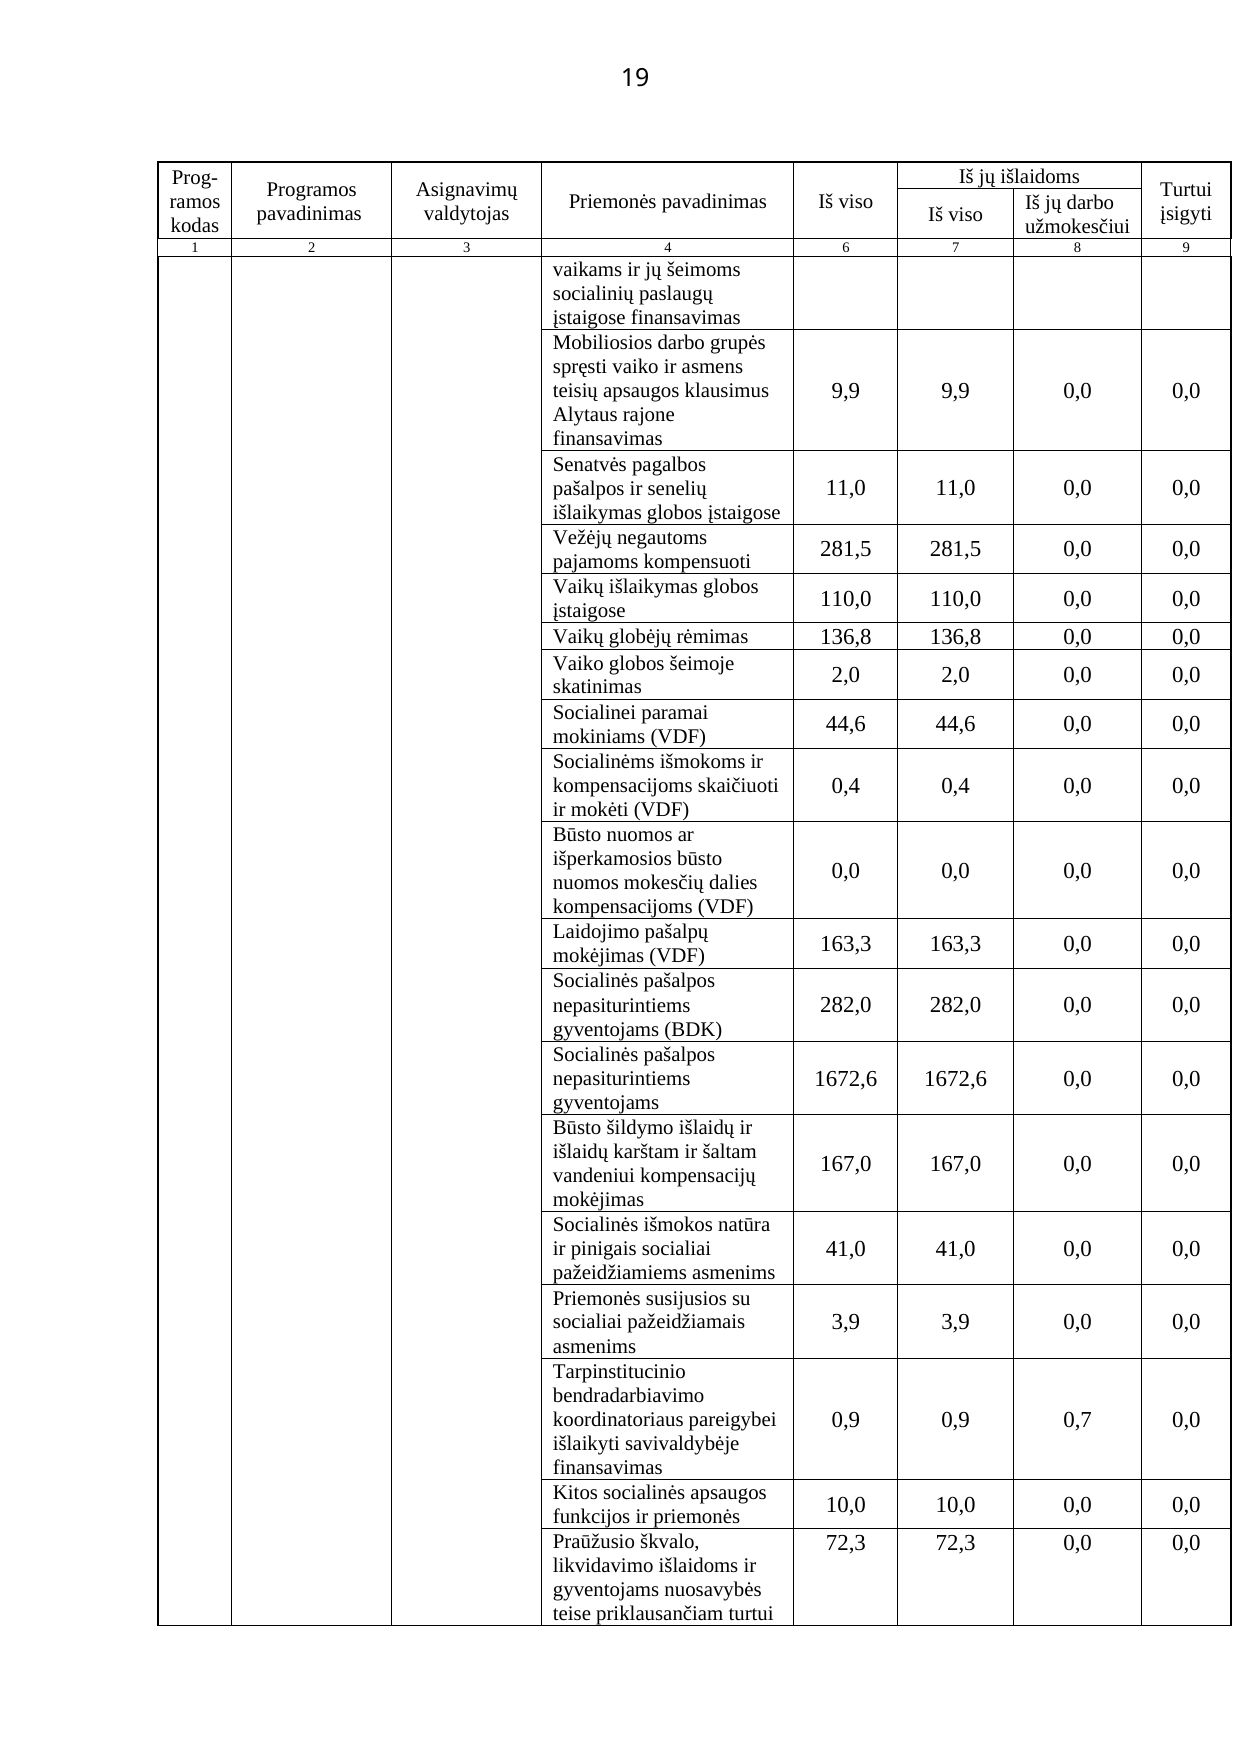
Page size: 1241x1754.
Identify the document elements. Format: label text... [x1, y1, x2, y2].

table_cell 0,0 [1142, 919, 1230, 967]
table_cell Socialinės išmokos natūra ir pinigais socialiai pažeidžiamiems asmenims [542, 1212, 793, 1284]
table_cell 0,0 [1014, 1212, 1141, 1284]
table_cell 6 [794, 239, 897, 256]
table_cell 10,0 [898, 1480, 1013, 1528]
table_cell 0,0 [1014, 451, 1141, 524]
table_cell 0,0 [898, 822, 1013, 918]
table_cell 0,0 [1142, 1285, 1230, 1358]
table_cell [898, 257, 1013, 329]
table_cell 1672,6 [794, 1042, 897, 1114]
table_cell 11,0 [898, 451, 1013, 524]
table_cell 0,0 [1014, 822, 1141, 918]
table_cell Būsto nuomos ar išperkamosios būsto nuomos mokesčių dalies kompensacijoms (VDF) [542, 822, 793, 918]
table_header Asignavimų valdytojas [392, 163, 541, 238]
table_cell Kitos socialinės apsaugos funkcijos ir priemonės [542, 1480, 793, 1528]
table_cell 0,0 [1142, 525, 1230, 573]
table_cell 0,0 [1142, 1042, 1230, 1114]
table_cell 163,3 [898, 919, 1013, 967]
table_cell Iš jų darbo užmokesčiui [1014, 189, 1141, 238]
table_cell 281,5 [794, 525, 897, 573]
table_cell 0,0 [1014, 623, 1141, 649]
table_cell Vaikų išlaikymas globos įstaigose [542, 574, 793, 622]
table_cell 0,0 [1014, 1480, 1141, 1528]
table_cell Priemonės susijusios su socialiai pažeidžiamais asmenims [542, 1285, 793, 1358]
table_cell 9,9 [898, 330, 1013, 450]
table_cell 3,9 [898, 1285, 1013, 1358]
table_cell 0,9 [794, 1359, 897, 1479]
table_cell 41,0 [898, 1212, 1013, 1284]
table_cell 0,0 [1142, 451, 1230, 524]
table_cell 163,3 [794, 919, 897, 967]
table_cell 0,0 [1014, 749, 1141, 821]
table_cell 110,0 [794, 574, 897, 622]
table_cell Socialinės pašalpos nepasiturintiems gyventojams [542, 1042, 793, 1114]
table_cell 9,9 [794, 330, 897, 450]
table_cell [1142, 257, 1230, 329]
table_cell 0,4 [898, 749, 1013, 821]
table_cell 7 [898, 239, 1013, 256]
table_cell 1672,6 [898, 1042, 1013, 1114]
table_cell Iš viso [898, 189, 1013, 238]
table_cell 167,0 [898, 1115, 1013, 1211]
table_cell 0,0 [1014, 525, 1141, 573]
table_cell 0,0 [1142, 1359, 1230, 1479]
table_cell Praūžusio škvalo, likvidavimo išlaidoms ir gyventojams nuosavybės teise priklausančiam turtui [542, 1529, 793, 1625]
table_cell 72,3 [794, 1529, 897, 1625]
table_cell 0,0 [1014, 1285, 1141, 1358]
table_cell 136,8 [794, 623, 897, 649]
table_cell 4 [542, 239, 793, 256]
table_cell 1 [158, 239, 231, 256]
table_cell 110,0 [898, 574, 1013, 622]
table_header Turtui įsigyti [1142, 163, 1230, 238]
table_cell [392, 257, 541, 1625]
table_cell 0,0 [1014, 969, 1141, 1041]
table_cell [159, 257, 231, 1625]
table_cell Mobiliosios darbo grupės spręsti vaiko ir asmens teisių apsaugos klausimus Alytaus rajone finansavimas [542, 330, 793, 450]
table_cell 281,5 [898, 525, 1013, 573]
table_cell [232, 257, 391, 1625]
table_cell [1014, 257, 1141, 329]
table_cell 0,0 [1014, 1042, 1141, 1114]
table_cell 41,0 [794, 1212, 897, 1284]
table_cell 0,0 [1142, 969, 1230, 1041]
table_header Iš viso [794, 163, 897, 238]
table_header Priemonės pavadinimas [542, 163, 793, 238]
table_cell Socialinėms išmokoms ir kompensacijoms skaičiuoti ir mokėti (VDF) [542, 749, 793, 821]
table_cell Socialinei paramai mokiniams (VDF) [542, 700, 793, 748]
table_cell 3,9 [794, 1285, 897, 1358]
table_cell [794, 257, 897, 329]
table_cell 0,0 [1014, 919, 1141, 967]
table_cell Tarpinstitucinio bendradarbiavimo koordinatoriaus pareigybei išlaikyti savivaldybėje finansavimas [542, 1359, 793, 1479]
table_cell 136,8 [898, 623, 1013, 649]
table_cell 0,0 [1142, 330, 1230, 450]
table_header Iš jų išlaidoms [898, 163, 1141, 188]
table_cell Vaiko globos šeimoje skatinimas [542, 650, 793, 698]
table_cell 0,9 [898, 1359, 1013, 1479]
table_cell 0,0 [1014, 1115, 1141, 1211]
table_cell 72,3 [898, 1529, 1013, 1625]
table_cell 9 [1142, 239, 1230, 256]
table_cell 44,6 [794, 700, 897, 748]
table_cell 3 [392, 239, 541, 256]
table_cell 0,0 [1014, 330, 1141, 450]
table_cell Senatvės pagalbos pašalpos ir senelių išlaikymas globos įstaigose [542, 451, 793, 524]
table_cell 0,4 [794, 749, 897, 821]
table_header Prog-ramos kodas [159, 163, 231, 238]
table_cell 0,0 [1142, 650, 1230, 698]
table_cell 0,0 [1014, 700, 1141, 748]
table_cell 8 [1014, 239, 1141, 256]
table_cell 0,0 [1142, 1115, 1230, 1211]
table_cell Laidojimo pašalpų mokėjimas (VDF) [542, 919, 793, 967]
table_cell 0,0 [1142, 1212, 1230, 1284]
table_cell 167,0 [794, 1115, 897, 1211]
table_cell 0,0 [1014, 1529, 1141, 1625]
table_cell 2 [232, 239, 391, 256]
table_cell Vežėjų negautoms pajamoms kompensuoti [542, 525, 793, 573]
table_cell 2,0 [898, 650, 1013, 698]
table_cell 282,0 [898, 969, 1013, 1041]
table_cell 0,0 [1142, 1480, 1230, 1528]
table_cell 11,0 [794, 451, 897, 524]
table_cell 44,6 [898, 700, 1013, 748]
table_cell Socialinės pašalpos nepasiturintiems gyventojams (BDK) [542, 969, 793, 1041]
table_cell 0,7 [1014, 1359, 1141, 1479]
table_cell 0,0 [1142, 1529, 1230, 1625]
table_cell 0,0 [1142, 623, 1230, 649]
table_cell 282,0 [794, 969, 897, 1041]
table_cell Vaikų globėjų rėmimas [542, 623, 793, 649]
table_cell 0,0 [1142, 574, 1230, 622]
table_cell 0,0 [1142, 749, 1230, 821]
table_cell 0,0 [1142, 700, 1230, 748]
table_cell 0,0 [1014, 650, 1141, 698]
table_cell Būsto šildymo išlaidų ir išlaidų karštam ir šaltam vandeniui kompensacijų mokėjimas [542, 1115, 793, 1211]
table_cell 0,0 [1014, 574, 1141, 622]
table_cell 10,0 [794, 1480, 897, 1528]
table_cell 0,0 [794, 822, 897, 918]
table_cell 0,0 [1142, 822, 1230, 918]
table_header Programos pavadinimas [232, 163, 391, 238]
table_cell vaikams ir jų šeimoms socialinių paslaugų įstaigose finansavimas [542, 257, 793, 329]
table_cell 2,0 [794, 650, 897, 698]
